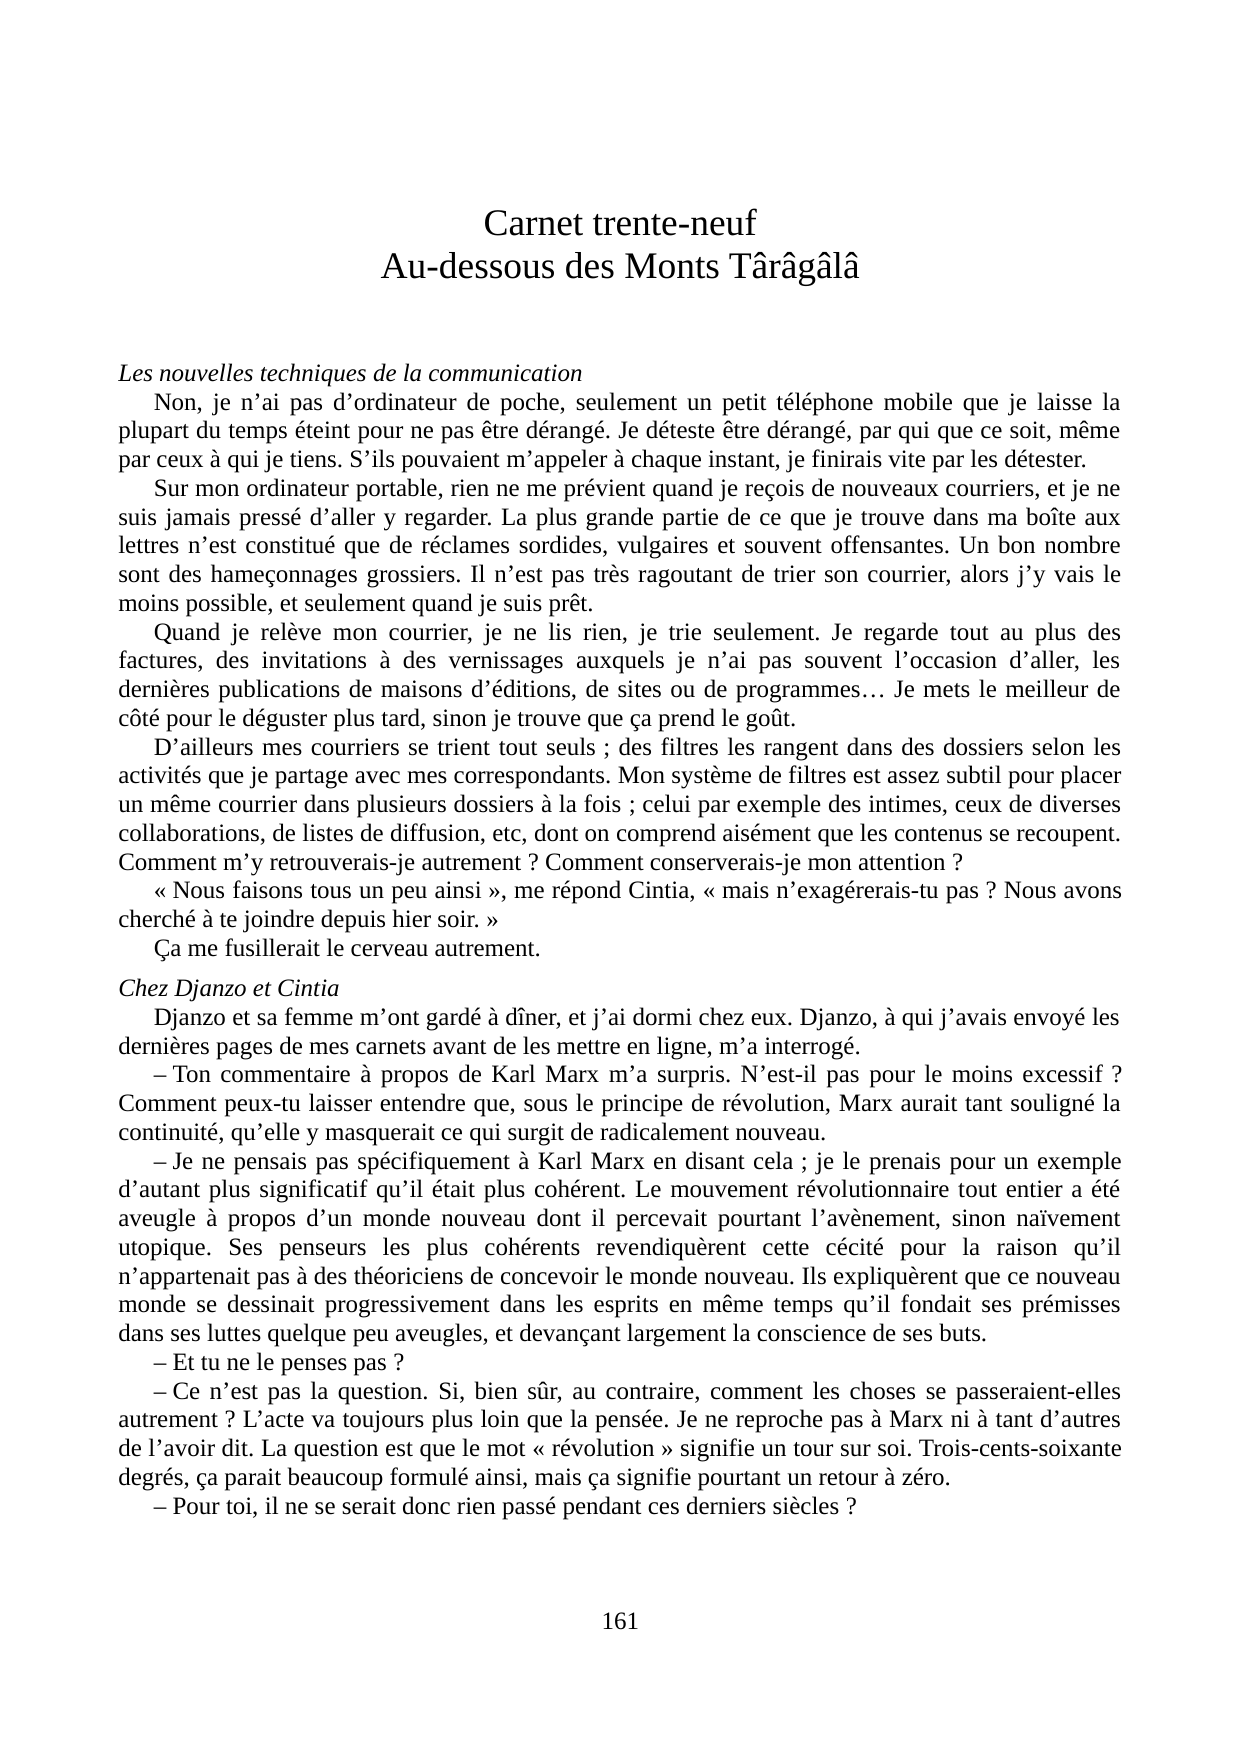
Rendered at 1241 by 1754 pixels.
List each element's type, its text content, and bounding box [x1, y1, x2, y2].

text – Et tu ne le penses pas ? [118, 1347, 1122, 1376]
text Non, je n’ai pas d’ordinateur de poche, seulement un petit téléphone mobile que je laisse la plupart du temps éteint pour ne pas être dérangé. Je déteste être dérangé, par qui que ce soit, même par ceux à qui je tiens. S’ils pouvaient m’appeler à chaque instant, je finirais vite par les détester. [118, 387, 1122, 473]
text – Je ne pensais pas spécifiquement à Karl Marx en disant cela ; je le prenais pour un exemple d’autant plus significatif qu’il était plus cohérent. Le mouvement révolutionnaire tout entier a été aveugle à propos d’un monde nouveau dont il percevait pourtant l’avènement, sinon naïvement utopique. Ses penseurs les plus cohérents revendiquèrent cette cécité pour la raison qu’il n’appartenait pas à des théoriciens de concevoir le monde nouveau. Ils expliquèrent que ce nouveau monde se dessinait progressivement dans les esprits en même temps qu’il fondait ses prémisses dans ses luttes quelque peu aveugles, et devançant largement la conscience de ses buts. [118, 1146, 1122, 1347]
text Quand je relève mon courrier, je ne lis rien, je trie seulement. Je regarde tout au plus des factures, des invitations à des vernissages auxquels je n’ai pas souvent l’occasion d’aller, les dernières publications de maisons d’éditions, de sites ou de programmes… Je mets le meilleur de côté pour le déguster plus tard, sinon je trouve que ça prend le goût. [118, 617, 1122, 732]
text – Ce n’est pas la question. Si, bien sûr, au contraire, comment les choses se passeraient-elles autrement ? L’acte va toujours plus loin que la pensée. Je ne reproche pas à Marx ni à tant d’autres de l’avoir dit. La question est que le mot « révolution » signifie un tour sur soi. Trois-cents-soixante degrés, ça parait beaucoup formulé ainsi, mais ça signifie pourtant un retour à zéro. [118, 1376, 1122, 1491]
subtitle Carnet trente-neuf Au-dessous des Monts Târâgâlâ [118, 201, 1122, 287]
text – Pour toi, il ne se serait donc rien passé pendant ces derniers siècles ? [118, 1491, 1122, 1519]
text Sur mon ordinateur portable, rien ne me prévient quand je reçois de nouveaux courriers, et je ne suis jamais pressé d’aller y regarder. La plus grande partie de ce que je trouve dans ma boîte aux lettres n’est constitué que de réclames sordides, vulgaires et souvent offensantes. Un bon nombre sont des hameçonnages grossiers. Il n’est pas très ragoutant de trier son courrier, alors j’y vais le moins possible, et seulement quand je suis prêt. [118, 473, 1122, 617]
subtitle Les nouvelles techniques de la communication [118, 358, 1122, 387]
text « Nous faisons tous un peu ainsi », me répond Cintia, « mais n’exagérerais-tu pas ? Nous avons cherché à te joindre depuis hier soir. » [118, 875, 1122, 933]
text D’ailleurs mes courriers se trient tout seuls ; des filtres les rangent dans des dossiers selon les activités que je partage avec mes correspondants. Mon système de filtres est assez subtil pour placer un même courrier dans plusieurs dossiers à la fois ; celui par exemple des intimes, ceux de diverses collaborations, de listes de diffusion, etc, dont on comprend aisément que les contenus se recoupent. Comment m’y retrouverais-je autrement ? Comment conserverais-je mon attention ? [118, 732, 1122, 875]
text Ça me fusillerait le cerveau autrement. [118, 933, 1122, 962]
text Djanzo et sa femme m’ont gardé à dîner, et j’ai dormi chez eux. Djanzo, à qui j’avais envoyé les dernières pages de mes carnets avant de les mettre en ligne, m’a interrogé. [118, 1002, 1122, 1059]
text – Ton commentaire à propos de Karl Marx m’a surpris. N’est-il pas pour le moins excessif ? Comment peux-tu laisser entendre que, sous le principe de révolution, Marx aurait tant souligné la continuité, qu’elle y masquerait ce qui surgit de radicalement nouveau. [118, 1059, 1122, 1146]
subtitle Chez Djanzo et Cintia [118, 973, 1122, 1002]
